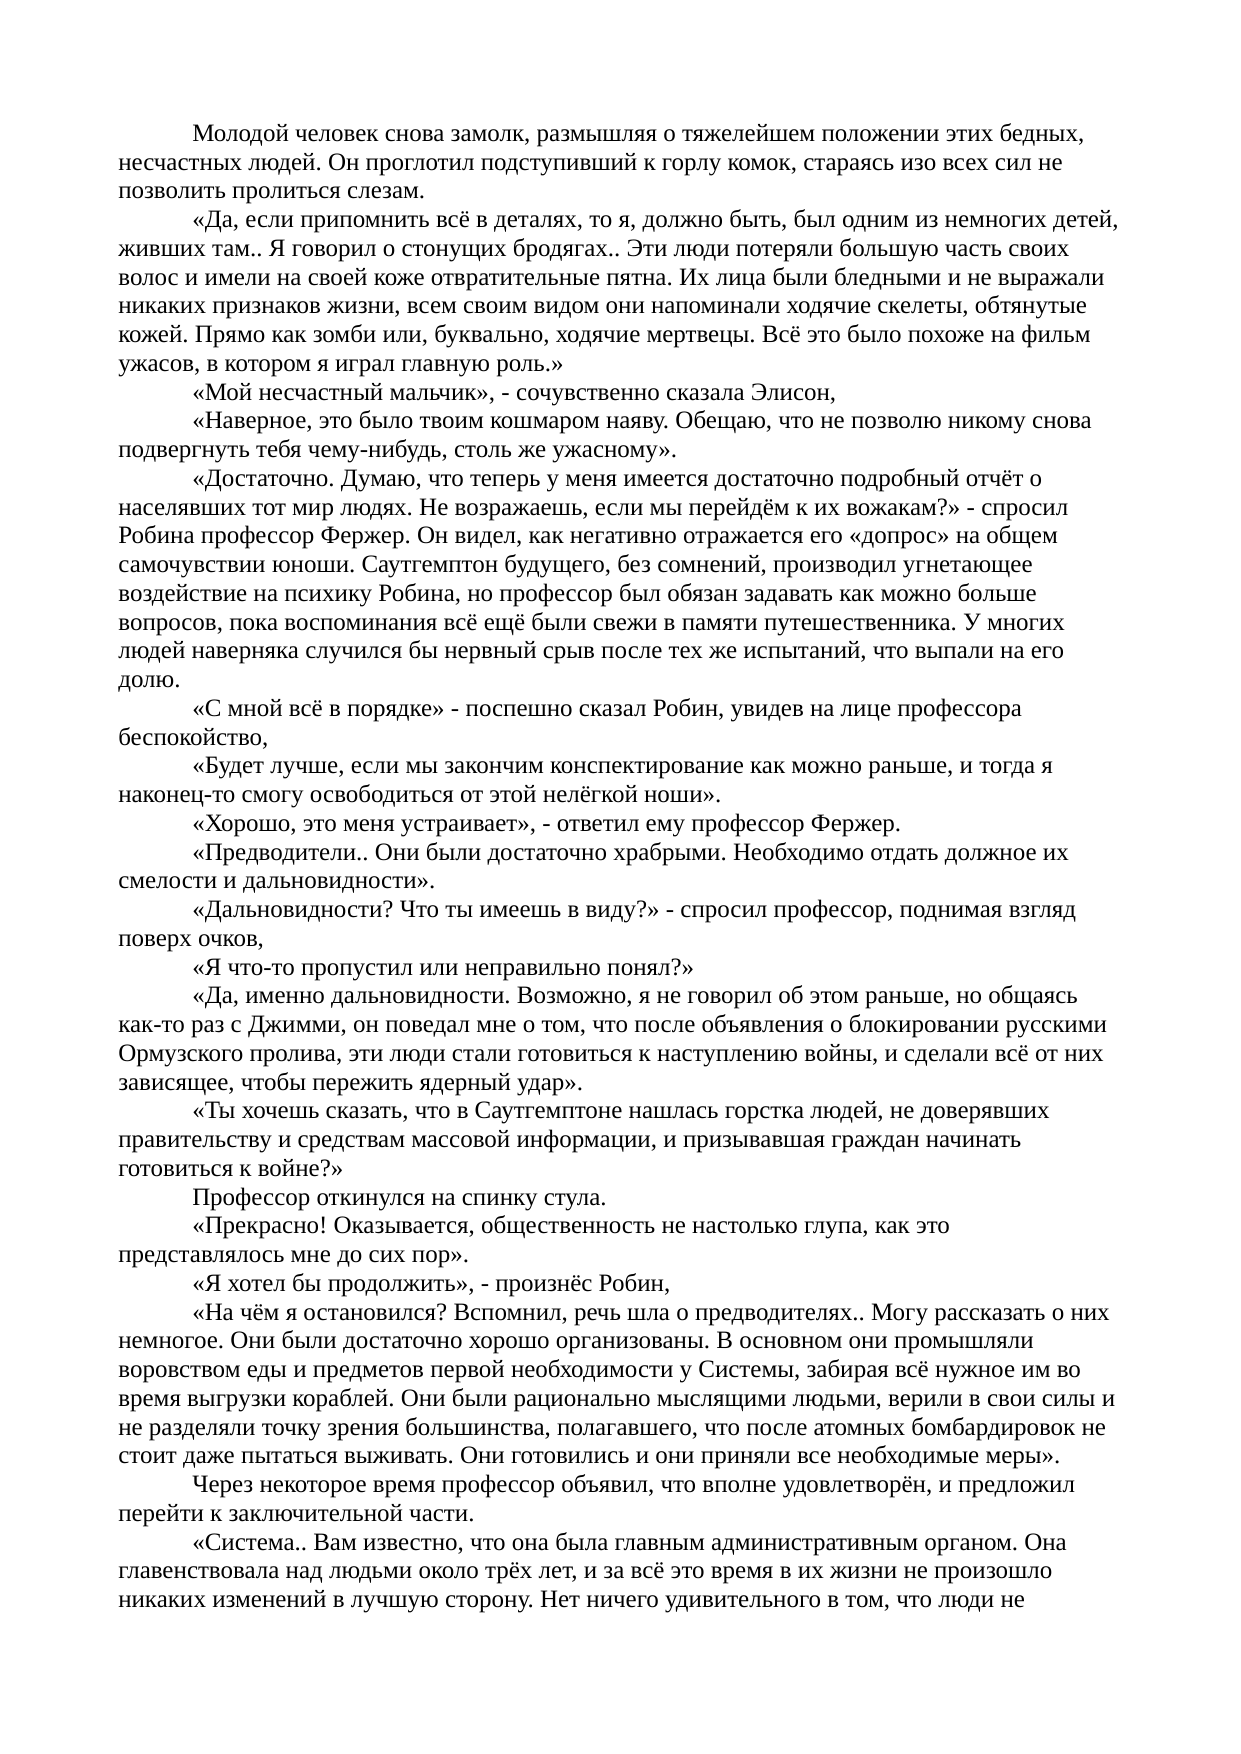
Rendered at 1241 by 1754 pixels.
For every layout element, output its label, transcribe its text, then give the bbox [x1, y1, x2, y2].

text «Да, именно дальновидности. Возможно, я не говорил об этом раньше, но общаясь как-то раз с Джимми, он поведал мне о том, что после объявления о блокировании русскими Ормузского пролива, эти люди стали готовиться к наступлению войны, и сделали всё от них зависящее, чтобы пережить ядерный удар». [118, 981, 1122, 1096]
text Профессор откинулся на спинку стула. [118, 1182, 1122, 1211]
text «С мной всё в порядке» - поспешно сказал Робин, увидев на лице профессора беспокойство, [118, 693, 1122, 751]
text «Я хотел бы продолжить», - произнёс Робин, [118, 1268, 1122, 1297]
text «Достаточно. Думаю, что теперь у меня имеется достаточно подробный отчёт о населявших тот мир людях. Не возражаешь, если мы перейдём к их вожакам?» - спросил Робина профессор Фержер. Он видел, как негативно отражается его «допрос» на общем самочувствии юноши. Саутгемптон будущего, без сомнений, производил угнетающее воздействие на психику Робина, но профессор был обязан задавать как можно больше вопросов, пока воспоминания всё ещё были свежи в памяти путешественника. У многих людей наверняка случился бы нервный срыв после тех же испытаний, что выпали на его долю. [118, 463, 1122, 693]
text «Система.. Вам известно, что она была главным административным органом. Она главенствовала над людьми около трёх лет, и за всё это время в их жизни не произошло никаких изменений в лучшую сторону. Нет ничего удивительного в том, что люди не [118, 1527, 1122, 1613]
text «Дальновидности? Что ты имеешь в виду?» - спросил профессор, поднимая взгляд поверх очков, [118, 894, 1122, 952]
text Через некоторое время профессор объявил, что вполне удовлетворён, и предложил перейти к заключительной части. [118, 1469, 1122, 1527]
text «Предводители.. Они были достаточно храбрыми. Необходимо отдать должное их смелости и дальновидности». [118, 837, 1122, 894]
text «Хорошо, это меня устраивает», - ответил ему профессор Фержер. [118, 808, 1122, 837]
text «На чём я остановился? Вспомнил, речь шла о предводителях.. Могу рассказать о них немногое. Они были достаточно хорошо организованы. В основном они промышляли воровством еды и предметов первой необходимости у Системы, забирая всё нужное им во время выгрузки кораблей. Они были рационально мыслящими людьми, верили в свои силы и не разделяли точку зрения большинства, полагавшего, что после атомных бомбардировок не стоит даже пытаться выживать. Они готовились и они приняли все необходимые меры». [118, 1297, 1122, 1469]
text Молодой человек снова замолк, размышляя о тяжелейшем положении этих бедных, несчастных людей. Он проглотил подступивший к горлу комок, стараясь изо всех сил не позволить пролиться слезам. [118, 118, 1122, 204]
text «Прекрасно! Оказывается, общественность не настолько глупа, как это представлялось мне до сих пор». [118, 1211, 1122, 1268]
text «Ты хочешь сказать, что в Саутгемптоне нашлась горстка людей, не доверявших правительству и средствам массовой информации, и призывавшая граждан начинать готовиться к войне?» [118, 1096, 1122, 1182]
text «Наверное, это было твоим кошмаром наяву. Обещаю, что не позволю никому снова подвергнуть тебя чему-нибудь, столь же ужасному». [118, 406, 1122, 463]
text «Мой несчастный мальчик», - сочувственно сказала Элисон, [118, 377, 1122, 406]
text «Будет лучше, если мы закончим конспектирование как можно раньше, и тогда я наконец-то смогу освободиться от этой нелёгкой ноши». [118, 751, 1122, 808]
text «Я что-то пропустил или неправильно понял?» [118, 952, 1122, 981]
text «Да, если припомнить всё в деталях, то я, должно быть, был одним из немногих детей, живших там.. Я говорил о стонущих бродягах.. Эти люди потеряли большую часть своих волос и имели на своей коже отвратительные пятна. Их лица были бледными и не выражали никаких признаков жизни, всем своим видом они напоминали ходячие скелеты, обтянутые кожей. Прямо как зомби или, буквально, ходячие мертвецы. Всё это было похоже на фильм ужасов, в котором я играл главную роль.» [118, 204, 1122, 377]
